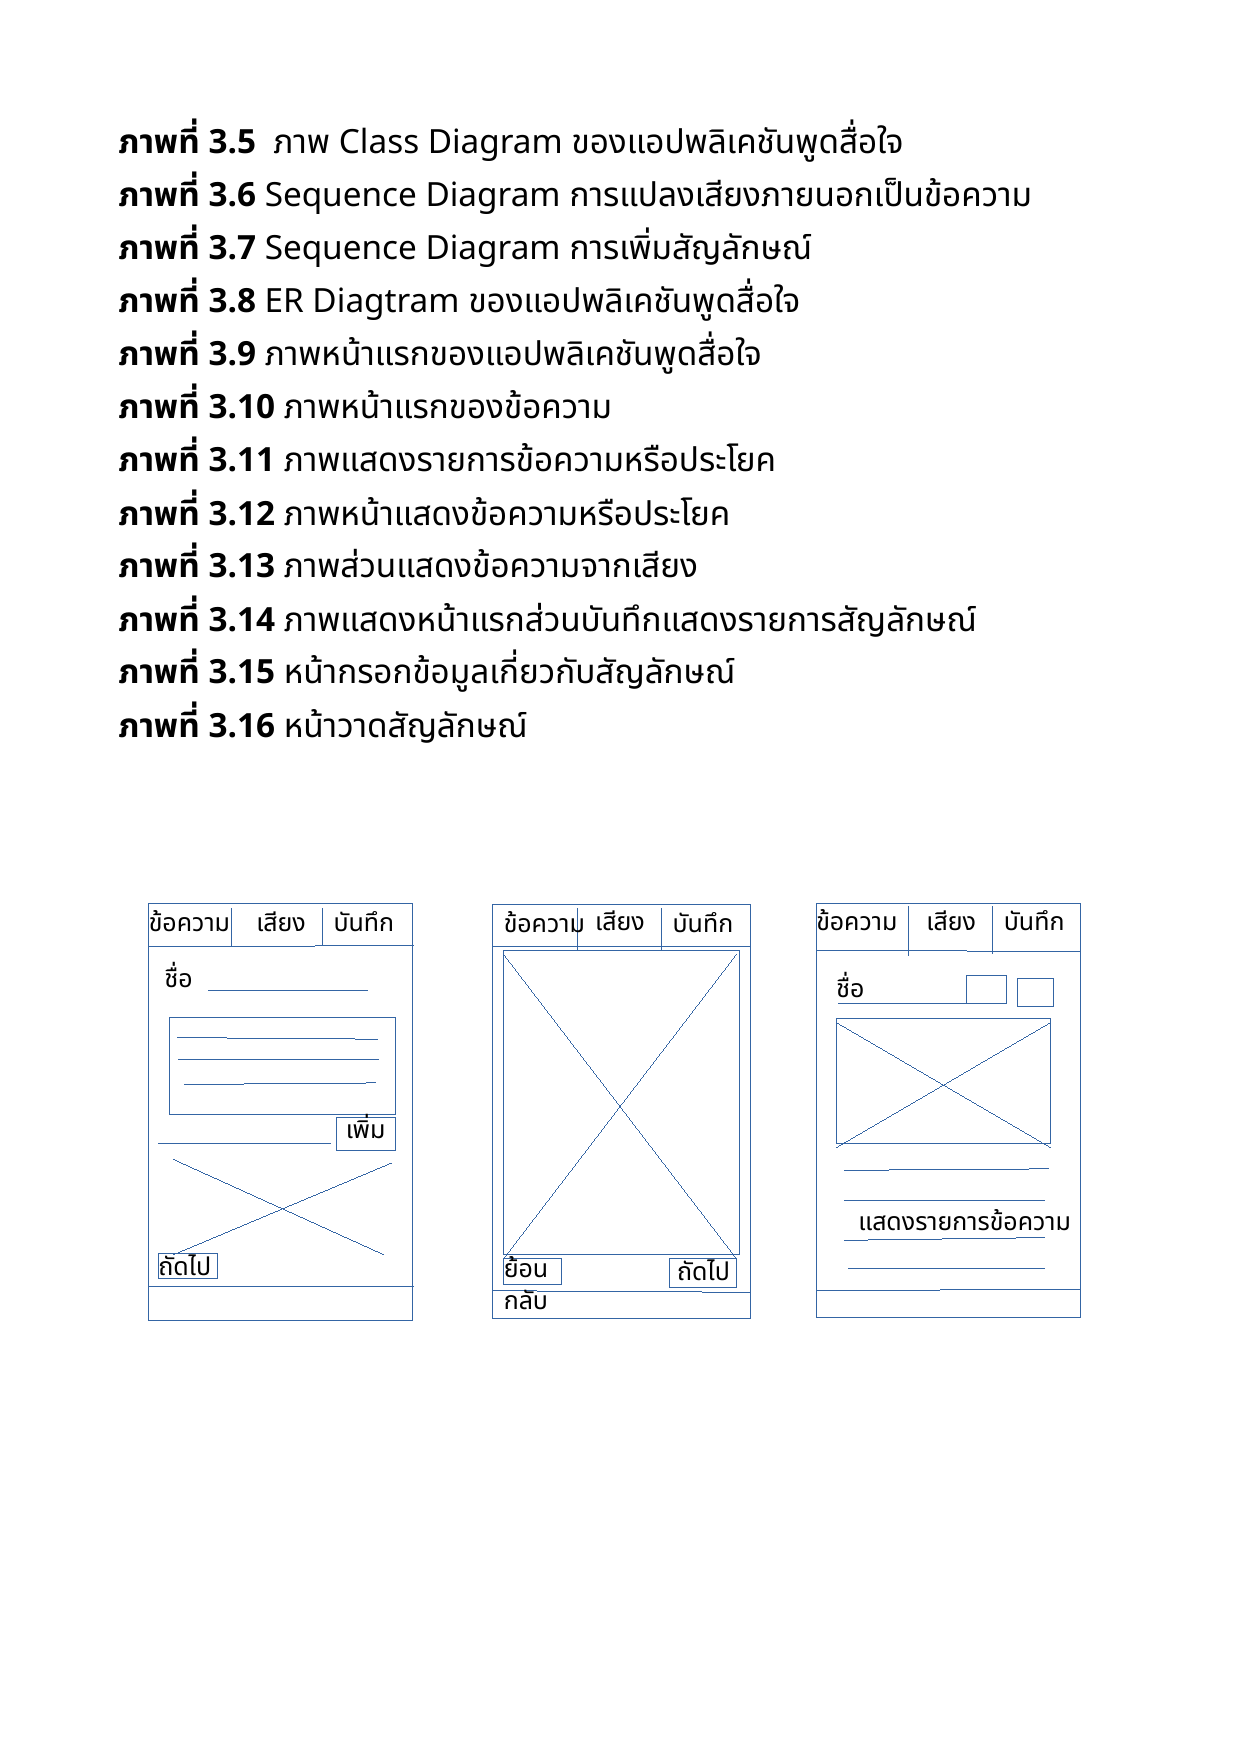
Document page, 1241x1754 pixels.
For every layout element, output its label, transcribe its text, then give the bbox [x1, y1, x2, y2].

text ภาพที่ 3.14 ภาพแสดงหน้าแรกส่วนบันทึกแสดงรายการสัญลักษณ์ [118, 595, 1122, 644]
text ภาพที่ 3.13 ภาพส่วนแสดงข้อความจากเสียง [118, 542, 1122, 591]
text ภาพที่ 3.15 หน้ากรอกข้อมูลเกี่ยวกับสัญลักษณ์ [118, 648, 1122, 697]
text ภาพที่ 3.5 ภาพ Class Diagram ของแอปพลิเคชันพูดสื่อใจ [118, 118, 1122, 167]
text ภาพที่ 3.10 ภาพหน้าแรกของข้อความ [118, 383, 1122, 432]
text ภาพที่ 3.9 ภาพหน้าแรกของแอปพลิเคชันพูดสื่อใจ [118, 330, 1122, 379]
text ภาพที่ 3.7 Sequence Diagram การเพิ่มสัญลักษณ์ [118, 224, 1122, 273]
text ภาพที่ 3.11 ภาพแสดงรายการข้อความหรือประโยค [118, 436, 1122, 485]
text ภาพที่ 3.6 Sequence Diagram การแปลงเสียงภายนอกเป็นข้อความ [118, 171, 1122, 220]
text ภาพที่ 3.16 หน้าวาดสัญลักษณ์ [118, 701, 1122, 751]
text ภาพที่ 3.8 ER Diagtram ของแอปพลิเคชันพูดสื่อใจ [118, 277, 1122, 326]
text ภาพที่ 3.12 ภาพหน้าแสดงข้อความหรือประโยค [118, 489, 1122, 538]
